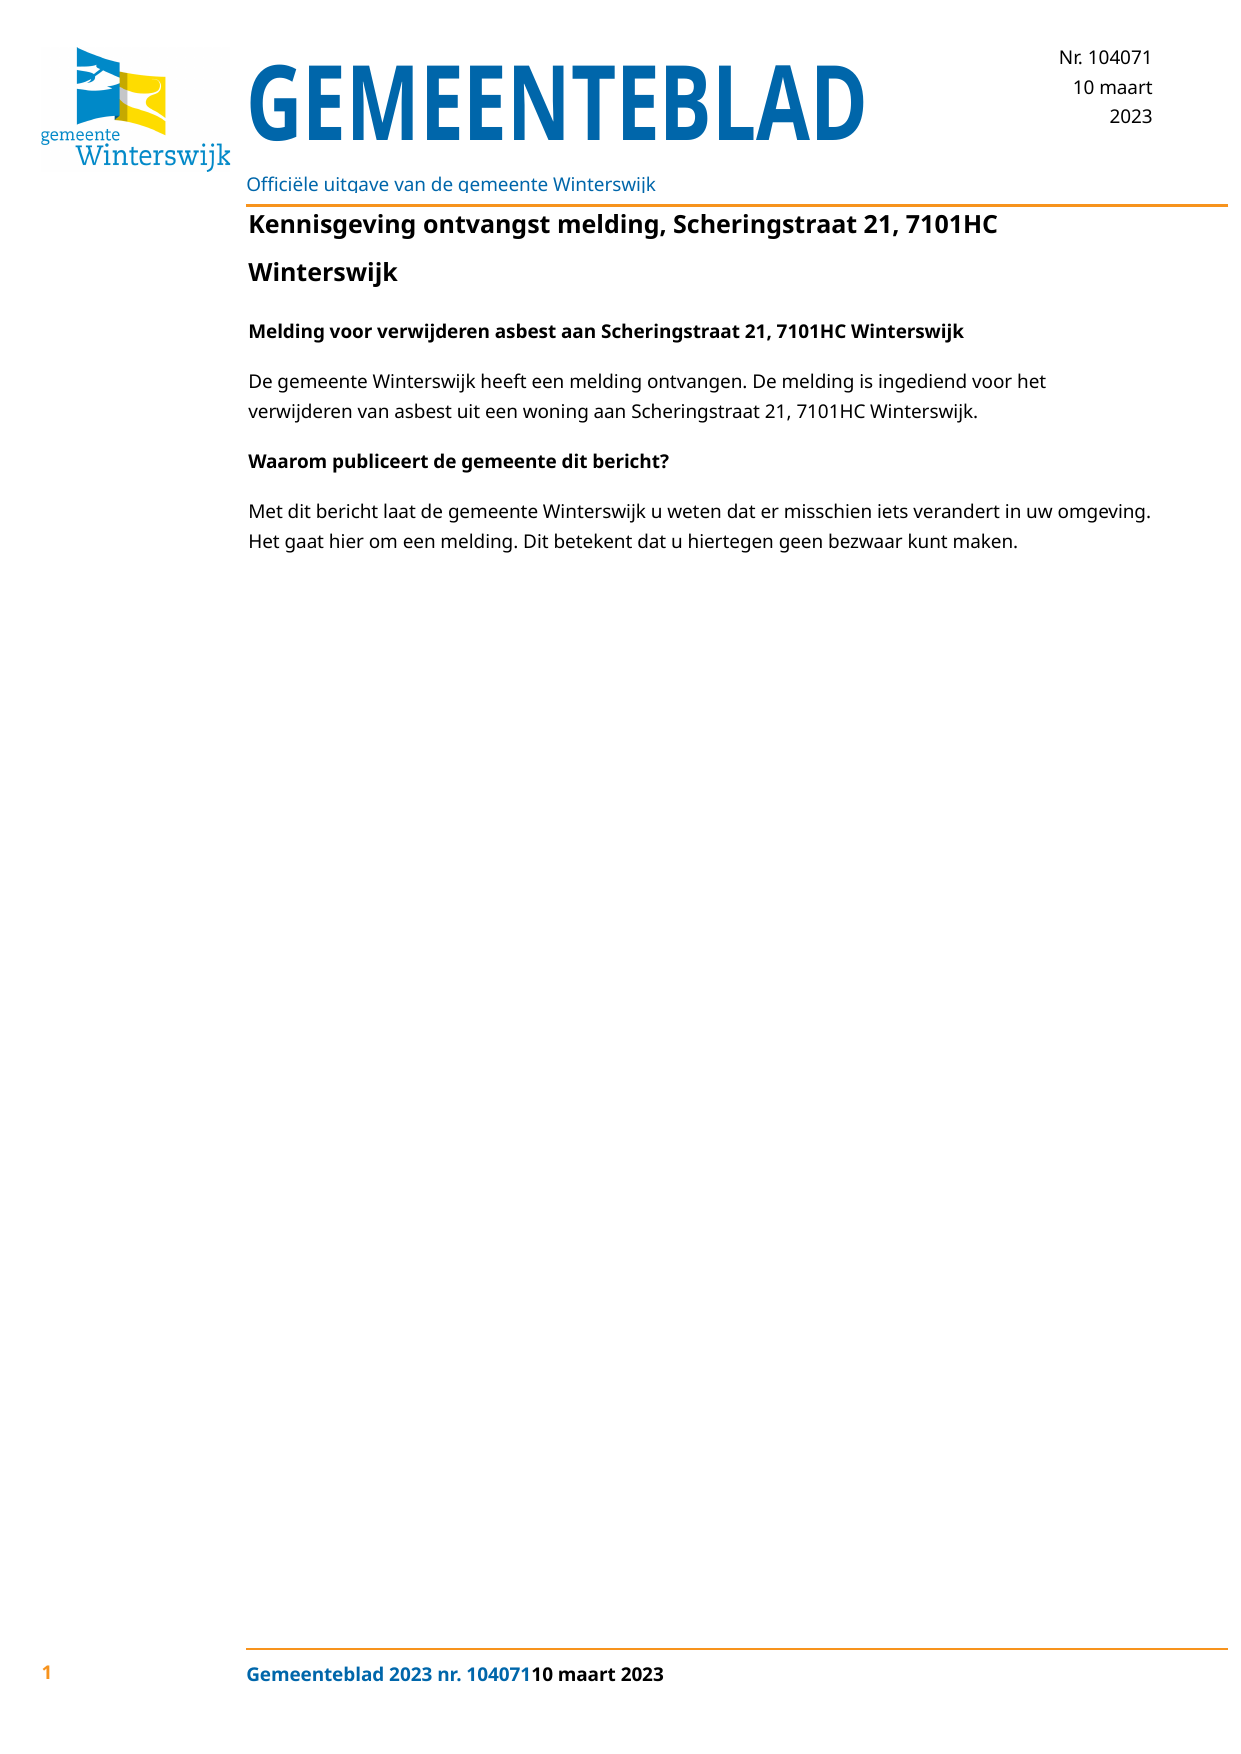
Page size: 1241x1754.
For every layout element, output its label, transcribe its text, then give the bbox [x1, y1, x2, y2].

text De gemeente Winterswijk heeft een melding ontvangen. De melding is ingediend voor het verwijderen van asbest uit een woning aan Scheringstraat 21, 7101HC Winterswijk. [248, 368, 1152, 424]
text Waarom publiceert de gemeente dit bericht? [248, 448, 1152, 474]
picture [225, 153, 231, 162]
picture [41, 47, 231, 172]
text Kennisgeving ontvangst melding, Scheringstraat 21, 7101HC Winterswijk [248, 207, 1152, 288]
text Met dit bericht laat de gemeente Winterswijk u weten dat er misschien iets verandert in uw omgeving. Het gaat hier om een melding. Dit betekent dat u hiertegen geen bezwaar kunt maken. [248, 499, 1152, 554]
text Melding voor verwijderen asbest aan Scheringstraat 21, 7101HC Winterswijk [248, 318, 1152, 344]
